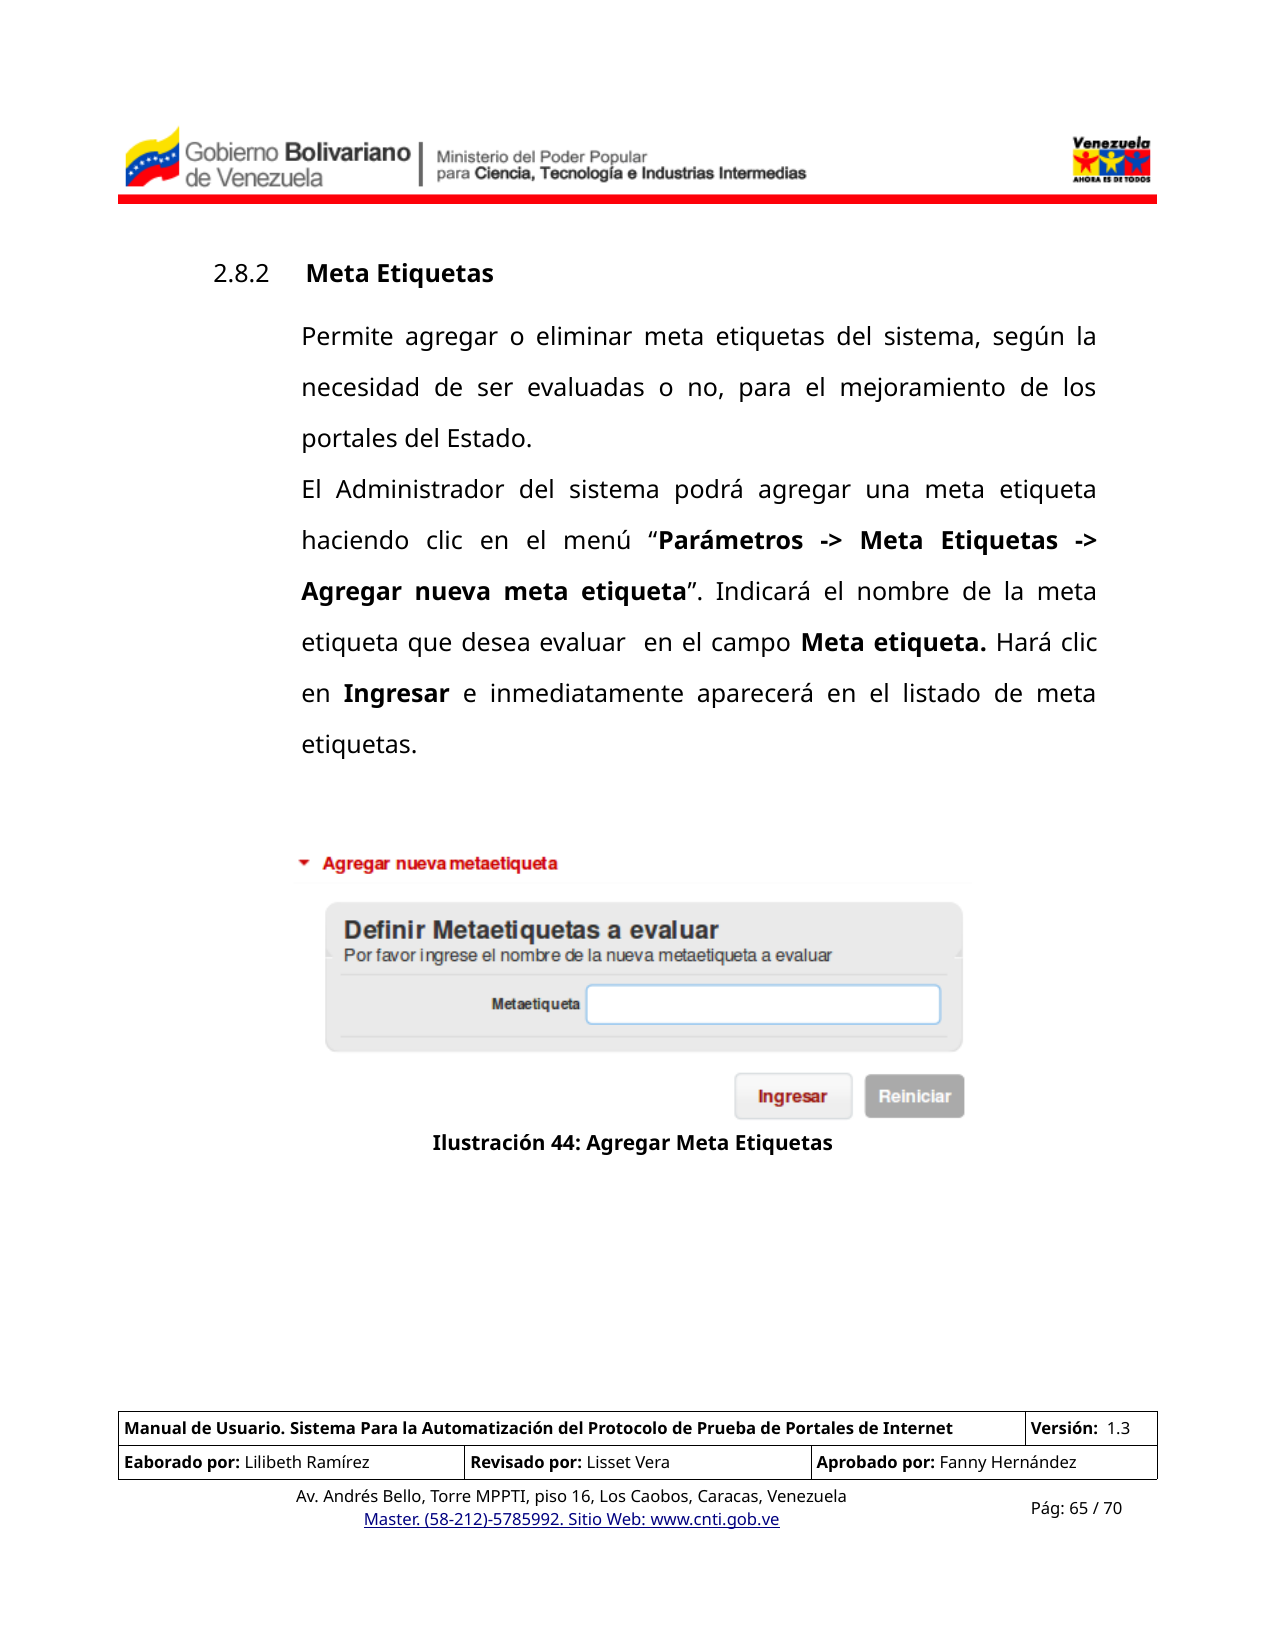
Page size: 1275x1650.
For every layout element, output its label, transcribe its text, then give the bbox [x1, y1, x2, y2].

picture [293, 850, 973, 1128]
text Ilustración 44: Agregar Meta Etiquetas [293, 1128, 972, 1156]
text Permite agregar o eliminar meta etiquetas del sistema, según la necesidad de ser evaluadas o no, para el mejoramiento de los portales del Estado. [301, 318, 1098, 454]
picture [118, 118, 1157, 204]
subtitle Meta Etiquetas [118, 255, 1157, 289]
text El Administrador del sistema podrá agregar una meta etiqueta haciendo clic en el menú “Parámetros -> Meta Etiquetas -> Agregar nueva meta etiqueta”. Indicará el nombre de la meta etiqueta que desea evaluar en el campo Meta etiqueta. Hará clic en Ingresar e inmediatamente aparecerá en el listado de meta etiquetas. [301, 471, 1098, 761]
